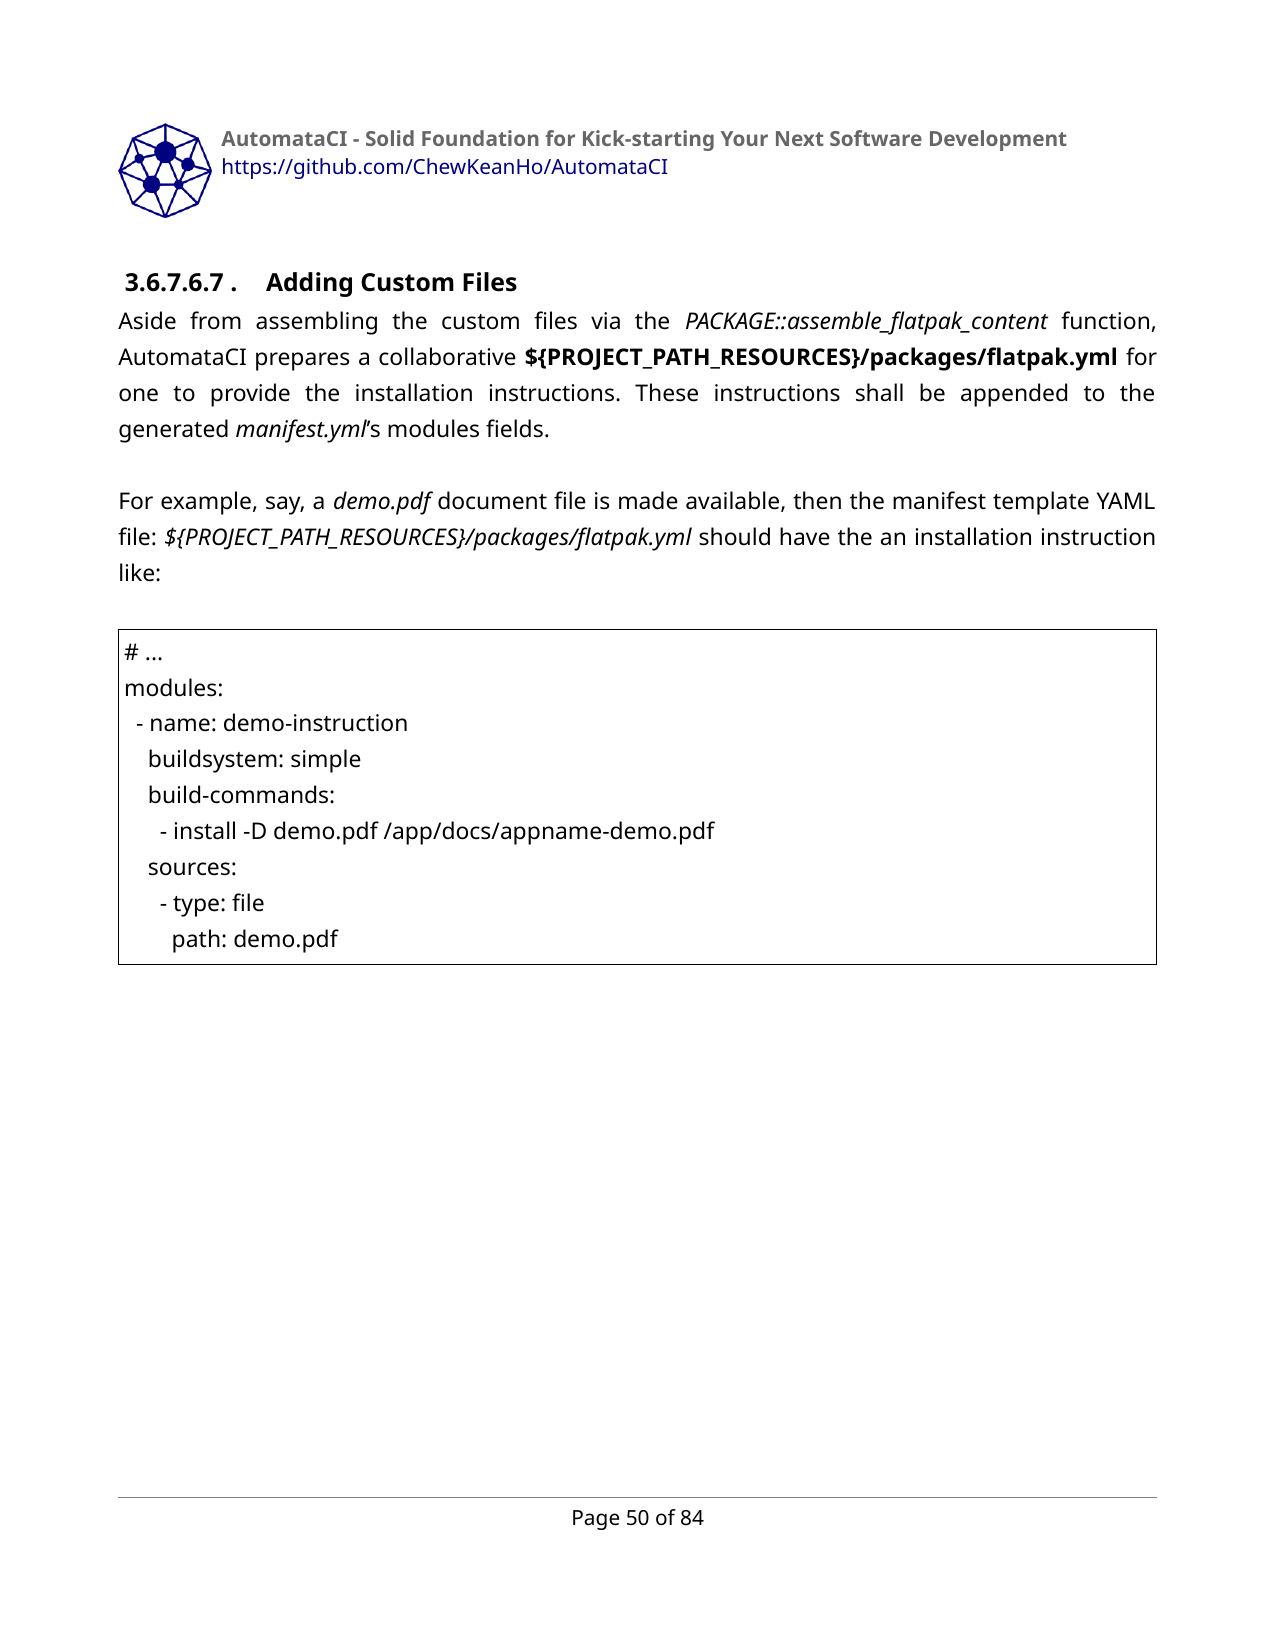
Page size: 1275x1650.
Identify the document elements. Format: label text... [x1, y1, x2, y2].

text Aside from assembling the custom files via the PACKAGE::assemble_flatpak_content function, AutomataCI prepares a collaborative ${PROJECT_PATH_RESOURCES}/packages/flatpak.yml for one to provide the installation instructions. These instructions shall be appended to the generated manifest.yml’s modules fields. [118, 305, 1157, 444]
subtitle Adding Custom Files [118, 265, 1157, 299]
picture [118, 123, 212, 218]
text For example, say, a demo.pdf document file is made available, then the manifest template YAML file: ${PROJECT_PATH_RESOURCES}/packages/flatpak.yml should have the an installation instruction like: [118, 485, 1157, 588]
table_header # ... modules: - name: demo-instruction buildsystem: simple build-commands: - install -D demo.pdf /app/docs/appname-demo.pdf sources: - type: file path: demo.pdf [119, 630, 1156, 964]
